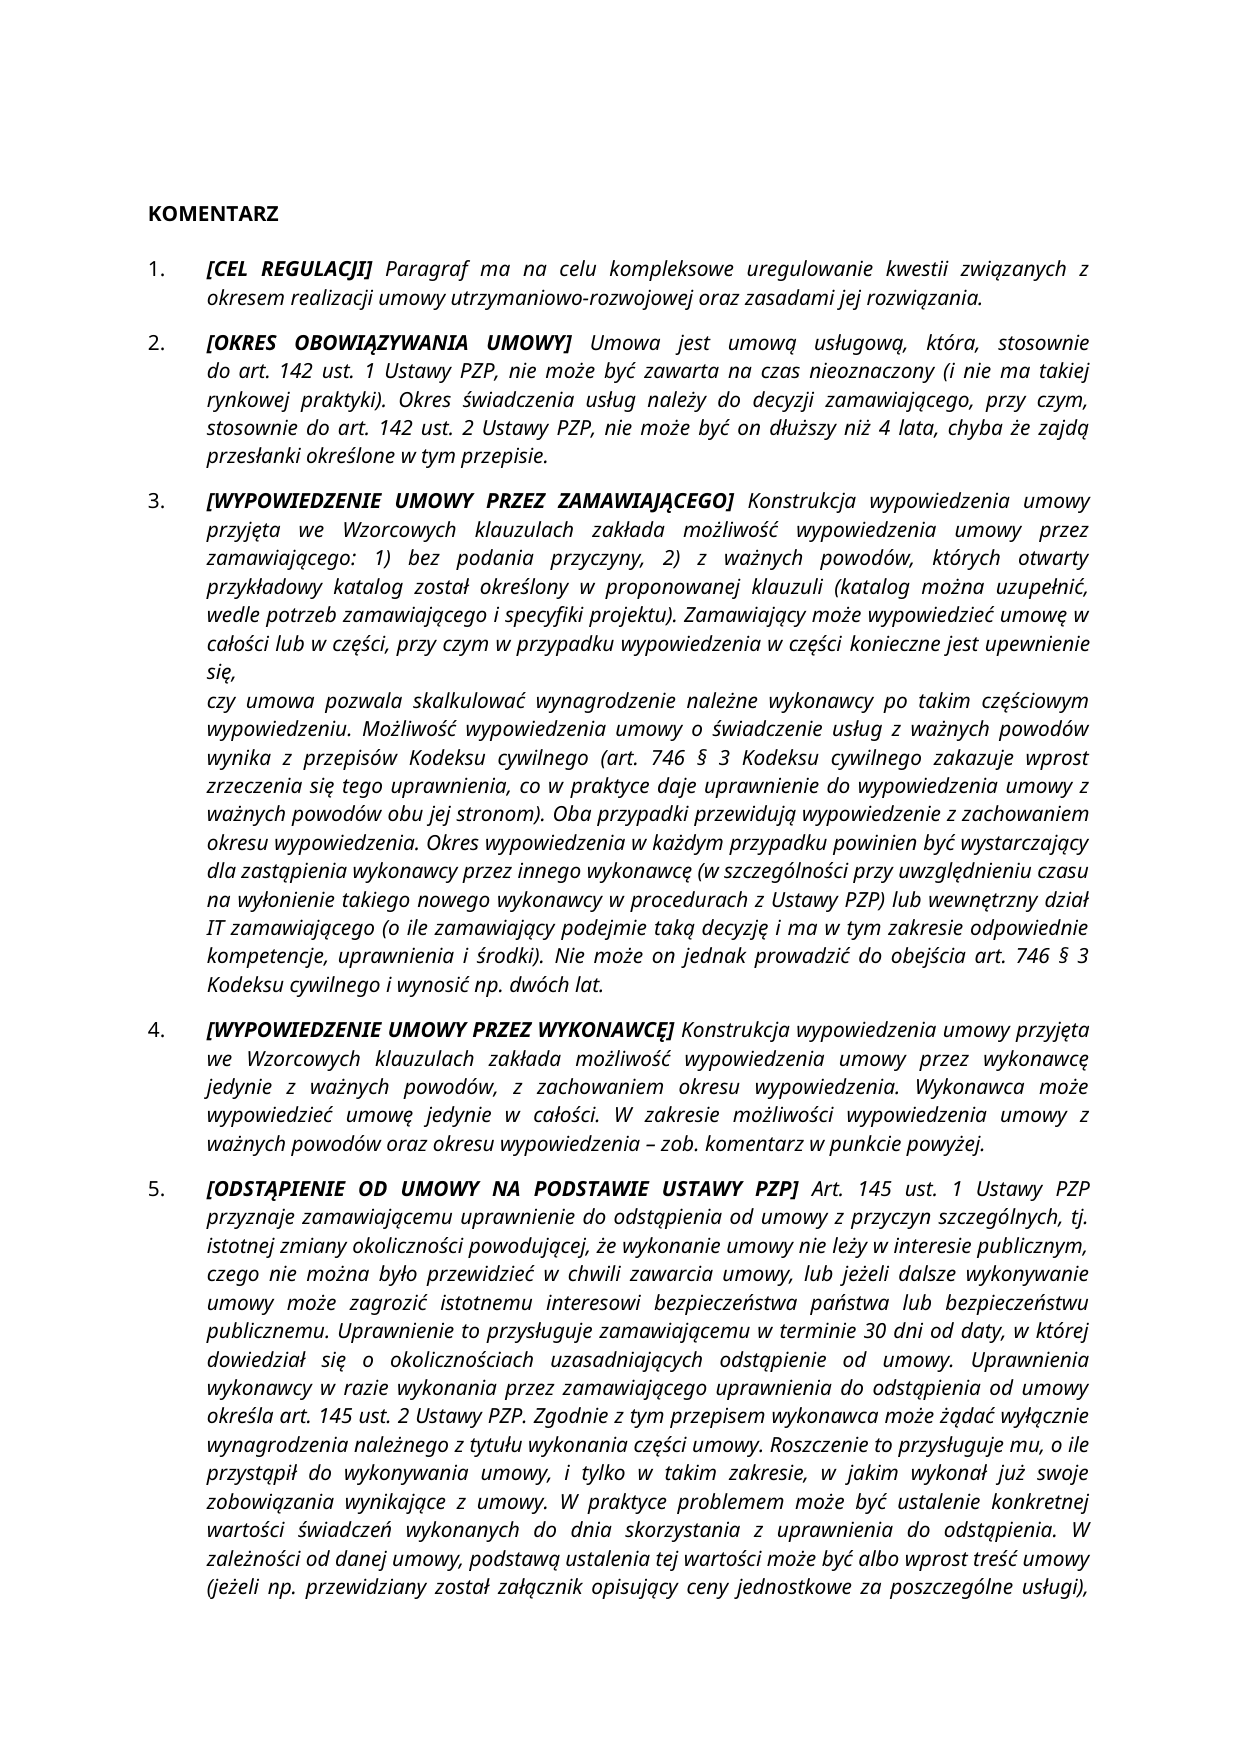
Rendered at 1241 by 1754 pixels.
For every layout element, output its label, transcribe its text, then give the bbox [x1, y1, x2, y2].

list [CEL REGULACJI] Paragraf ma na celu kompleksowe uregulowanie kwestii związanych z okresem realizacji umowy utrzymaniowo-rozwojowej oraz zasadami jej rozwiązania. [148, 254, 1093, 311]
list [ODSTĄPIENIE OD UMOWY NA PODSTAWIE USTAWY PZP] Art. 145 ust. 1 Ustawy PZP przyznaje zamawiającemu uprawnienie do odstąpienia od umowy z przyczyn szczególnych, tj. istotnej zmiany okoliczności powodującej, że wykonanie umowy nie leży w interesie publicznym, czego nie można było przewidzieć w chwili zawarcia umowy, lub jeżeli dalsze wykonywanie umowy może zagrozić istotnemu interesowi bezpieczeństwa państwa lub bezpieczeństwu publicznemu. Uprawnienie to przysługuje zamawiającemu w terminie 30 dni od daty, w której dowiedział się o okolicznościach uzasadniających odstąpienie od umowy. Uprawnienia wykonawcy w razie wykonania przez zamawiającego uprawnienia do odstąpienia od umowy określa art. 145 ust. 2 Ustawy PZP. Zgodnie z tym przepisem wykonawca może żądać wyłącznie wynagrodzenia należnego z tytułu wykonania części umowy. Roszczenie to przysługuje mu, o ile przystąpił do wykonywania umowy, i tylko w takim zakresie, w jakim wykonał już swoje zobowiązania wynikające z umowy. W praktyce problemem może być ustalenie konkretnej wartości świadczeń wykonanych do dnia skorzystania z uprawnienia do odstąpienia. W zależności od danej umowy, podstawą ustalenia tej wartości może być albo wprost treść umowy (jeżeli np. przewidziany został załącznik opisujący ceny jednostkowe za poszczególne usługi), [148, 1174, 1093, 1601]
subtitle KOMENTARZ [148, 199, 1093, 227]
list [OKRES OBOWIĄZYWANIA UMOWY] Umowa jest umową usługową, która, stosownie do art. 142 ust. 1 Ustawy PZP, nie może być zawarta na czas nieoznaczony (i nie ma takiej rynkowej praktyki). Okres świadczenia usług należy do decyzji zamawiającego, przy czym, stosownie do art. 142 ust. 2 Ustawy PZP, nie może być on dłuższy niż 4 lata, chyba że zajdą przesłanki określone w tym przepisie. [148, 328, 1093, 470]
list [WYPOWIEDZENIE UMOWY PRZEZ WYKONAWCĘ] Konstrukcja wypowiedzenia umowy przyjęta we Wzorcowych klauzulach zakłada możliwość wypowiedzenia umowy przez wykonawcę jedynie z ważnych powodów, z zachowaniem okresu wypowiedzenia. Wykonawca może wypowiedzieć umowę jedynie w całości. W zakresie możliwości wypowiedzenia umowy z ważnych powodów oraz okresu wypowiedzenia – zob. komentarz w punkcie powyżej. [148, 1015, 1093, 1157]
list [WYPOWIEDZENIE UMOWY PRZEZ ZAMAWIAJĄCEGO] Konstrukcja wypowiedzenia umowy przyjęta we Wzorcowych klauzulach zakłada możliwość wypowiedzenia umowy przez zamawiającego: 1) bez podania przyczyny, 2) z ważnych powodów, których otwarty przykładowy katalog został określony w proponowanej klauzuli (katalog można uzupełnić, wedle potrzeb zamawiającego i specyfiki projektu). Zamawiający może wypowiedzieć umowę w całości lub w części, przy czym w przypadku wypowiedzenia w części konieczne jest upewnienie się, czy umowa pozwala skalkulować wynagrodzenie należne wykonawcy po takim częściowym wypowiedzeniu. Możliwość wypowiedzenia umowy o świadczenie usług z ważnych powodów wynika z przepisów Kodeksu cywilnego (art. 746 § 3 Kodeksu cywilnego zakazuje wprost zrzeczenia się tego uprawnienia, co w praktyce daje uprawnienie do wypowiedzenia umowy z ważnych powodów obu jej stronom). Oba przypadki przewidują wypowiedzenie z zachowaniem okresu wypowiedzenia. Okres wypowiedzenia w każdym przypadku powinien być wystarczający dla zastąpienia wykonawcy przez innego wykonawcę (w szczególności przy uwzględnieniu czasu na wyłonienie takiego nowego wykonawcy w procedurach z Ustawy PZP) lub wewnętrzny dział IT zamawiającego (o ile zamawiający podejmie taką decyzję i ma w tym zakresie odpowiednie kompetencje, uprawnienia i środki). Nie może on jednak prowadzić do obejścia art. 746 § 3 Kodeksu cywilnego i wynosić np. dwóch lat. [148, 487, 1093, 998]
